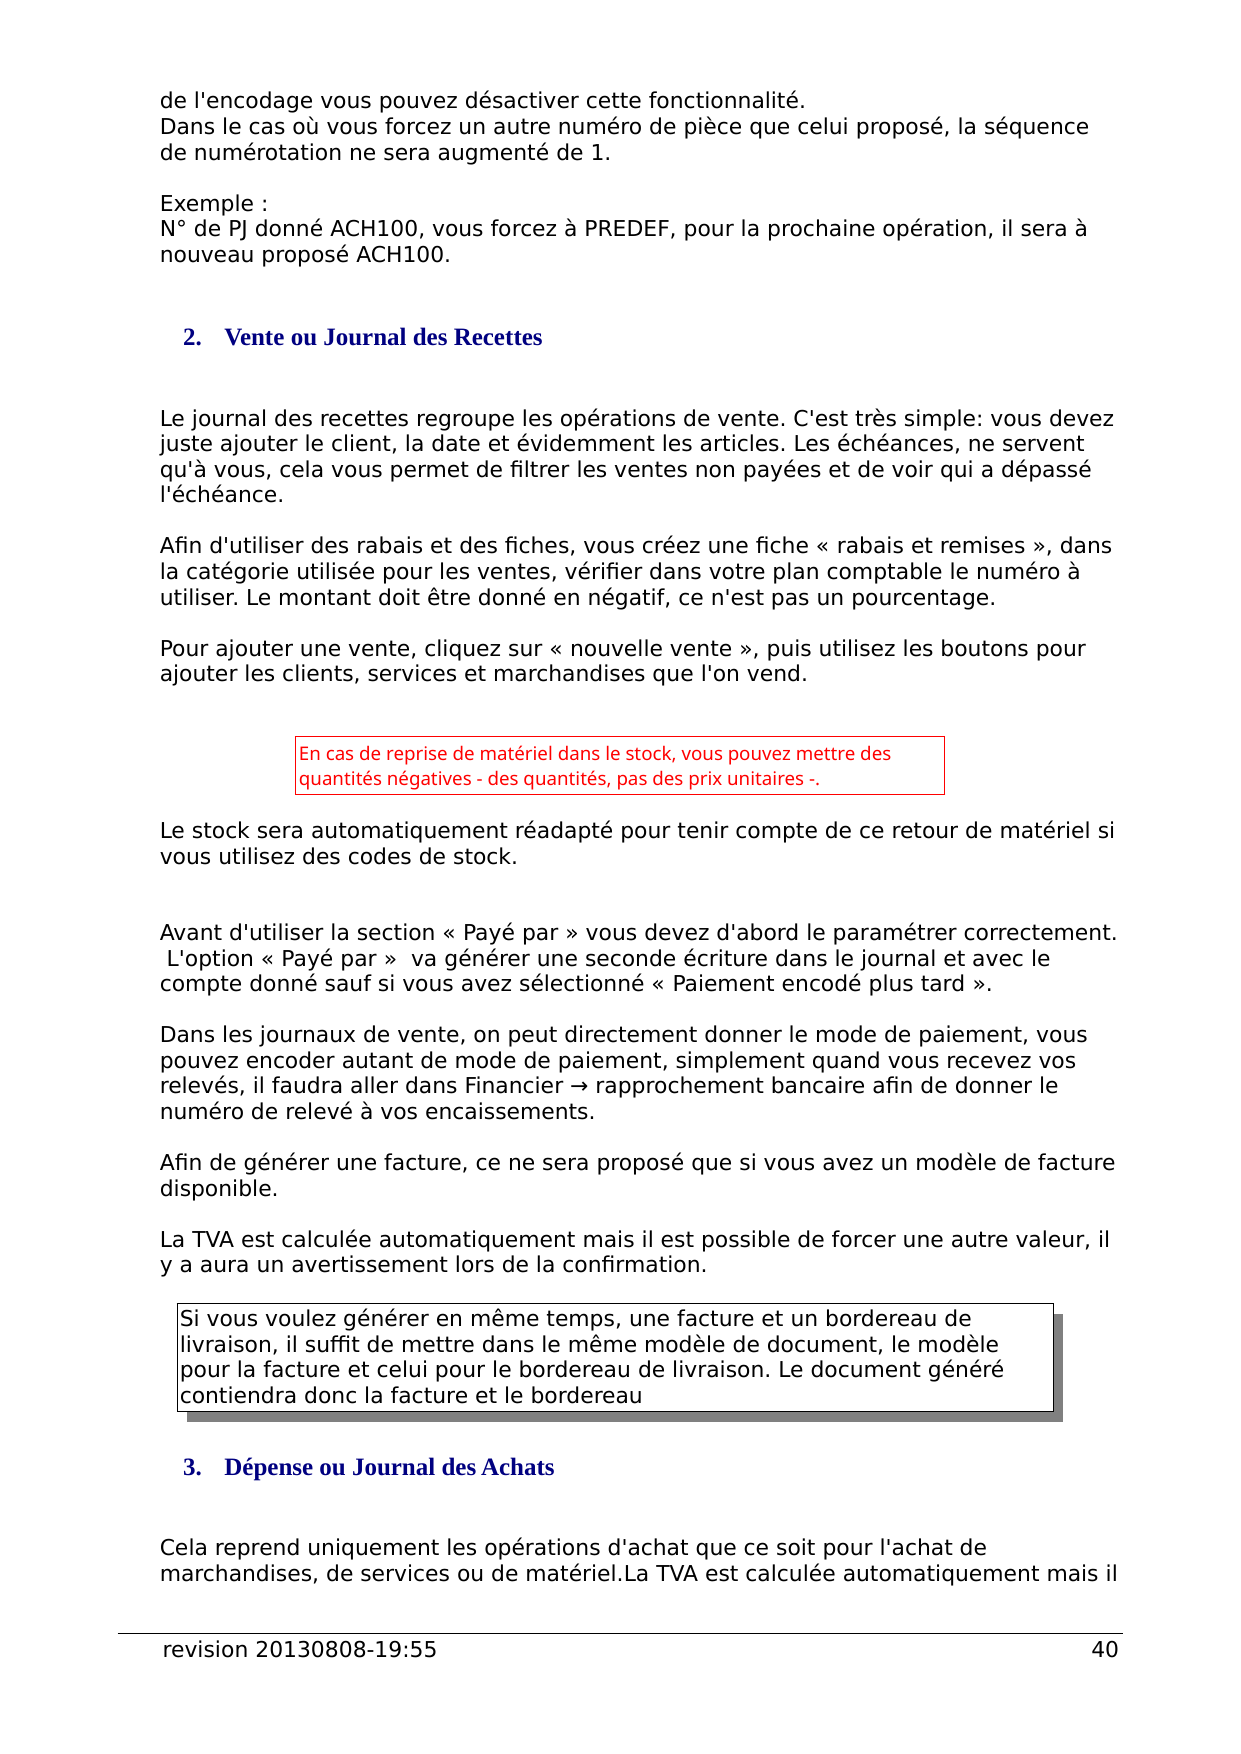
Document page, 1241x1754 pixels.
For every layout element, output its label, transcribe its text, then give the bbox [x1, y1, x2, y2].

text Afin de générer une facture, ce ne sera proposé que si vous avez un modèle de facture disponible. [159, 1150, 1123, 1201]
text de l'encodage vous pouvez désactiver cette fonctionnalité. [159, 88, 1123, 114]
text Si vous voulez générer en même temps, une facture et un bordereau de livraison, il suffit de mettre dans le même modèle de document, le modèle pour la facture et celui pour le bordereau de livraison. Le document généré contiendra donc la facture et le bordereau [178, 1304, 1053, 1411]
text Le journal des recettes regroupe les opérations de vente. C'est très simple: vous devez juste ajouter le client, la date et évidemment les articles. Les échéances, ne servent qu'à vous, cela vous permet de filtrer les ventes non payées et de voir qui a dépassé l'échéance. [159, 406, 1123, 508]
text Dans les journaux de vente, on peut directement donner le mode de paiement, vous pouvez encoder autant de mode de paiement, simplement quand vous recevez vos relevés, il faudra aller dans Financier → rapprochement bancaire afin de donner le numéro de relevé à vos encaissements. [159, 1023, 1123, 1125]
text Cela reprend uniquement les opérations d'achat que ce soit pour l'achat de marchandises, de services ou de matériel.La TVA est calculée automatiquement mais il [159, 1535, 1123, 1586]
text Afin d'utiliser des rabais et des fiches, vous créez une fiche « rabais et remises », dans la catégorie utilisée pour les ventes, vérifier dans votre plan comptable le numéro à utiliser. Le montant doit être donné en négatif, ce n'est pas un pourcentage. [159, 533, 1123, 610]
text Le stock sera automatiquement réadapté pour tenir compte de ce retour de matériel si vous utilisez des codes de stock. [159, 818, 1123, 869]
subtitle Dépense ou Journal des Achats [177, 1452, 1123, 1480]
text Avant d'utiliser la section « Payé par » vous devez d'abord le paramétrer correctement. [159, 921, 1123, 946]
subtitle Vente ou Journal des Recettes [177, 322, 1123, 351]
text Dans le cas où vous forcez un autre numéro de pièce que celui proposé, la séquence de numérotation ne sera augmenté de 1. [159, 114, 1123, 165]
text En cas de reprise de matériel dans le stock, vous pouvez mettre des quantités négatives - des quantités, pas des prix unitaires -. [296, 737, 944, 794]
text L'option « Payé par » va générer une seconde écriture dans le journal et avec le compte donné sauf si vous avez sélectionné « Paiement encodé plus tard ». [159, 946, 1123, 997]
text La TVA est calculée automatiquement mais il est possible de forcer une autre valeur, il y a aura un avertissement lors de la confirmation. [159, 1227, 1123, 1278]
text Pour ajouter une vente, cliquez sur « nouvelle vente », puis utilisez les boutons pour ajouter les clients, services et marchandises que l'on vend. [159, 636, 1123, 687]
text Exemple : [159, 191, 1123, 216]
text N° de PJ donné ACH100, vous forcez à PREDEF, pour la prochaine opération, il sera à nouveau proposé ACH100. [159, 216, 1123, 267]
